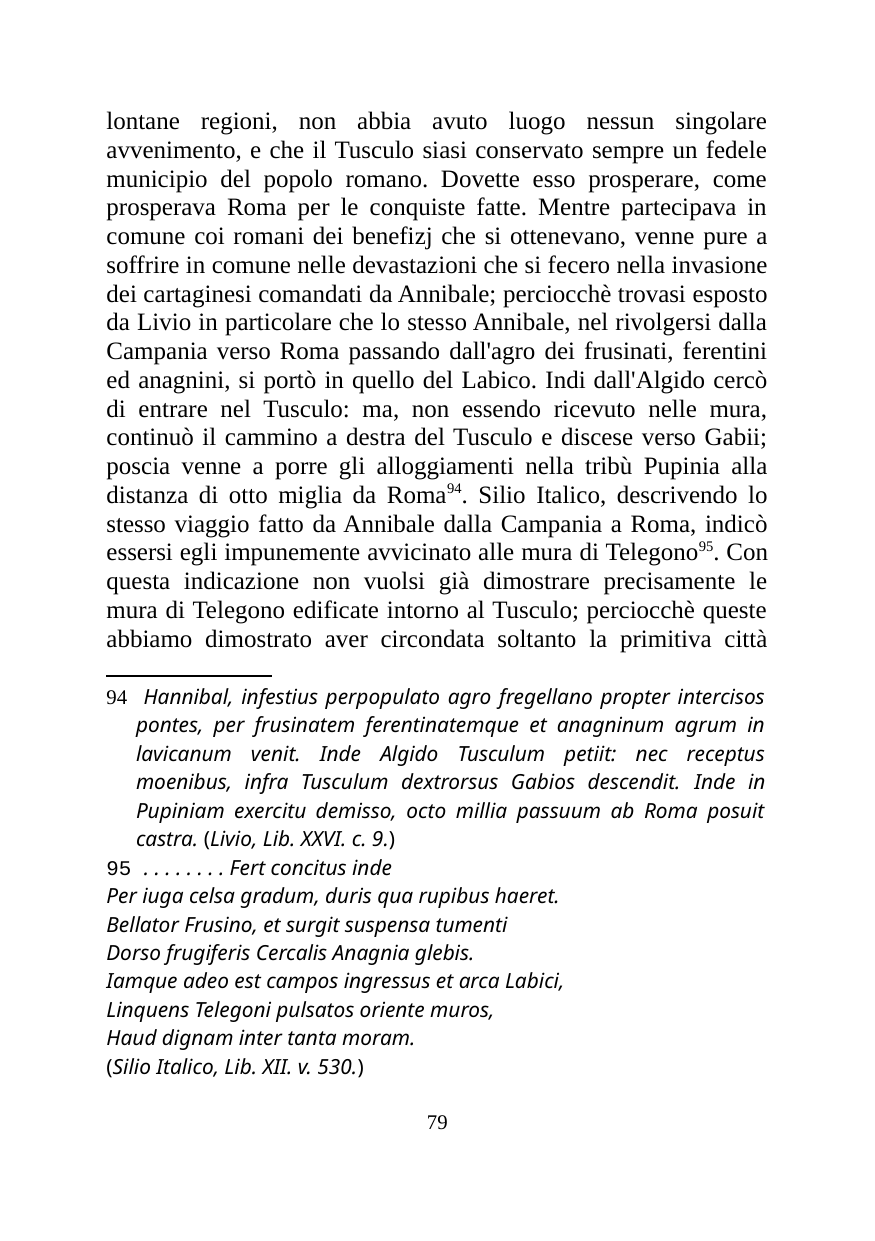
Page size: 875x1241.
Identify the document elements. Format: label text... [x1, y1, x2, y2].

text Haud dignam inter tanta moram. [106, 1023, 768, 1052]
text Bellator Frusino, et surgit suspensa tumenti [106, 910, 768, 938]
text (Silio Italico, Lib. XII. v. 530.) [106, 1052, 768, 1080]
text Dorso frugiferis Cercalis Anagnia glebis. [106, 938, 768, 967]
text Linquens Telegoni pulsatos oriente muros, [106, 995, 768, 1023]
text . . . . . . . . Fert concitus inde [106, 853, 768, 881]
text Hannibal, infestius perpopulato agro fregellano propter intercisos pontes, per frusinatem ferentinatemque et anagninum agrum in lavicanum venit. Inde Algido Tusculum petiit: nec receptus moenibus, infra Tusculum dextrorsus Gabios descendit. Inde in Pupiniam exercitu demisso, octo millia passuum ab Roma posuit castra. (Livio, Lib. XXVI. c. 9.) [106, 682, 768, 853]
text Per iuga celsa gradum, duris qua rupibus haeret. [106, 881, 768, 910]
text Iamque adeo est campos ingressus et arca Labici, [106, 967, 768, 995]
text lontane regioni, non abbia avuto luogo nessun singolare avvenimento, e che il Tusculo siasi conservato sempre un fedele municipio del popolo romano. Dovette esso prosperare, come prosperava Roma per le conquiste fatte. Mentre partecipava in comune coi romani dei benefizj che si ottenevano, venne pure a soffrire in comune nelle devastazioni che si fecero nella invasione dei cartaginesi comandati da Annibale; perciocchè trovasi esposto da Livio in particolare che lo stesso Annibale, nel rivolgersi dalla Campania verso Roma passando dall'agro dei frusinati, ferentini ed anagnini, si portò in quello del Labico. Indi dall'Algido cercò di entrare nel Tusculo: ma, non essendo ricevuto nelle mura, continuò il cammino a destra del Tusculo e discese verso Gabii; poscia venne a porre gli alloggiamenti nella tribù Pupinia alla distanza di otto miglia da Roma. Silio Italico, descrivendo lo stesso viaggio fatto da Annibale dalla Campania a Roma, indicò essersi egli impunemente avvicinato alle mura di Telegono. Con questa indicazione non vuolsi già dimostrare precisamente le mura di Telegono edificate intorno al Tusculo; perciocchè queste abbiamo dimostrato aver circondata soltanto la primitiva città [106, 106, 768, 652]
